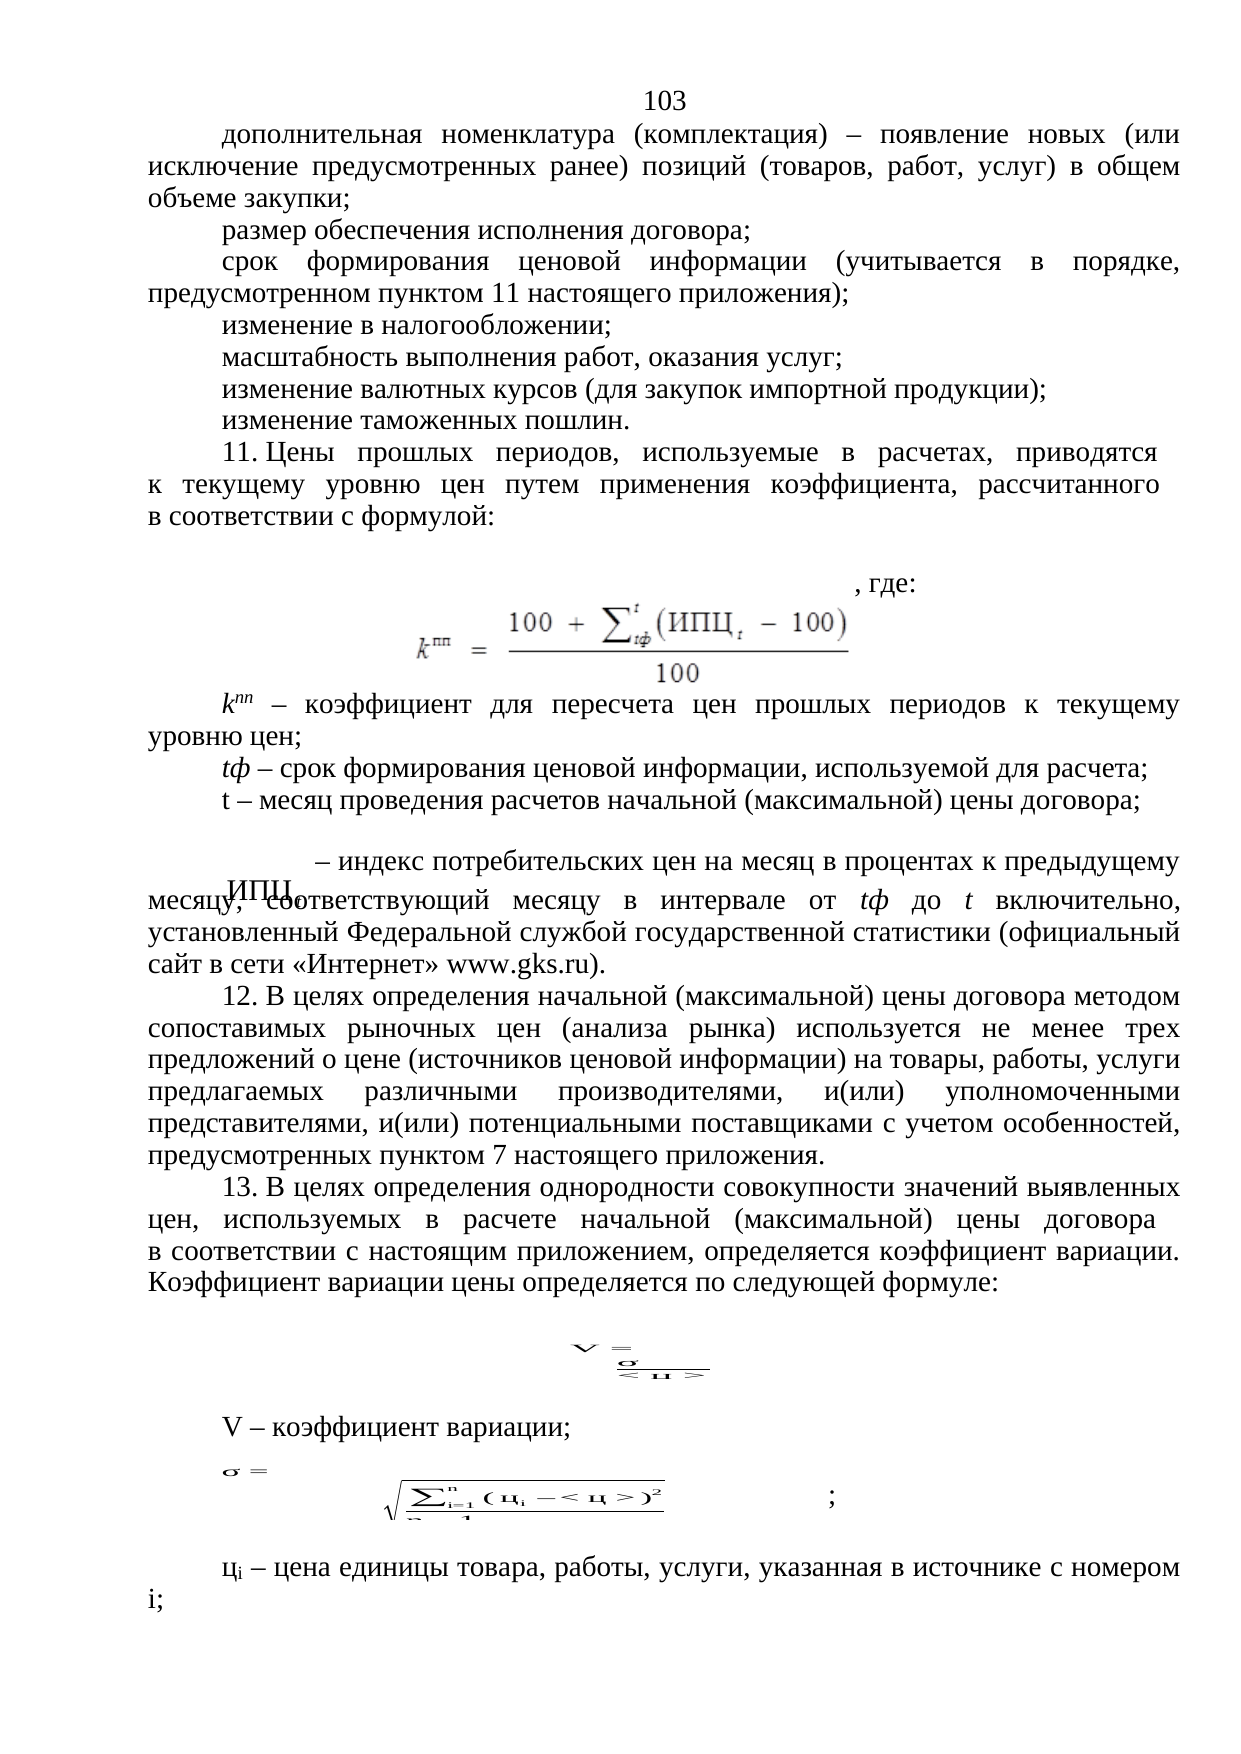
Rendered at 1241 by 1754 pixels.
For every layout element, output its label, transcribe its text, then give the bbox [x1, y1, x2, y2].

text V – коэффициент вариации; [148, 1411, 1181, 1442]
text , где: [148, 565, 1181, 688]
text срок формирования ценовой информации (учитывается в порядке, предусмотренном пунктом 11 настоящего приложения); [148, 245, 1181, 309]
text t – месяц проведения расчетов начальной (максимальной) цены договора; [148, 784, 1181, 816]
text цi – цена единицы товара, работы, услуги, указанная в источнике с номером i; [148, 1551, 1181, 1615]
text дополнительная номенклатура (комплектация) – появление новых (или исключение предусмотренных ранее) позиций (товаров, работ, услуг) в общем объеме закупки; [148, 118, 1181, 214]
text tф – срок формирования ценовой информации, используемой для расчета; [148, 752, 1181, 784]
text 11. Цены прошлых периодов, используемые в расчетах, приводятся к текущему уровню цен путем применения коэффициента, рассчитанного в соответствии с формулой: [148, 436, 1181, 532]
text 12. В целях определения начальной (максимальной) цены договора методом сопоставимых рыночных цен (анализа рынка) используется не менее трех предложений о цене (источников ценовой информации) на товары, работы, услуги предлагаемых различными производителями, и(или) уполномоченными представителями, и(или) потенциальными поставщиками с учетом особенностей, предусмотренных пунктом 7 настоящего приложения. [148, 979, 1181, 1171]
text изменение в налогообложении; [148, 309, 1181, 341]
text размер обеспечения исполнения договора; [148, 214, 1181, 245]
text ; [222, 1442, 1181, 1519]
text kпп – коэффициент для пересчета цен прошлых периодов к текущему уровню цен; [148, 688, 1181, 752]
text 13. В целях определения однородности совокупности значений выявленных цен, используемых в расчете начальной (максимальной) цены договора в соответствии с настоящим приложением, определяется коэффициент вариации. Коэффициент вариации цены определяется по следующей формуле: [148, 1171, 1181, 1298]
text масштабность выполнения работ, оказания услуг; [148, 341, 1181, 373]
text изменение таможенных пошлин. [148, 404, 1181, 436]
text – индекс потребительских цен на месяц в процентах к предыдущему месяцу, соответствующий месяцу в интервале от tф до t включительно, установленный Федеральной службой государственной статистики (официальный сайт в сети «Интернет» www.gks.ru). [148, 816, 1181, 979]
text изменение валютных курсов (для закупок импортной продукции); [148, 373, 1181, 404]
